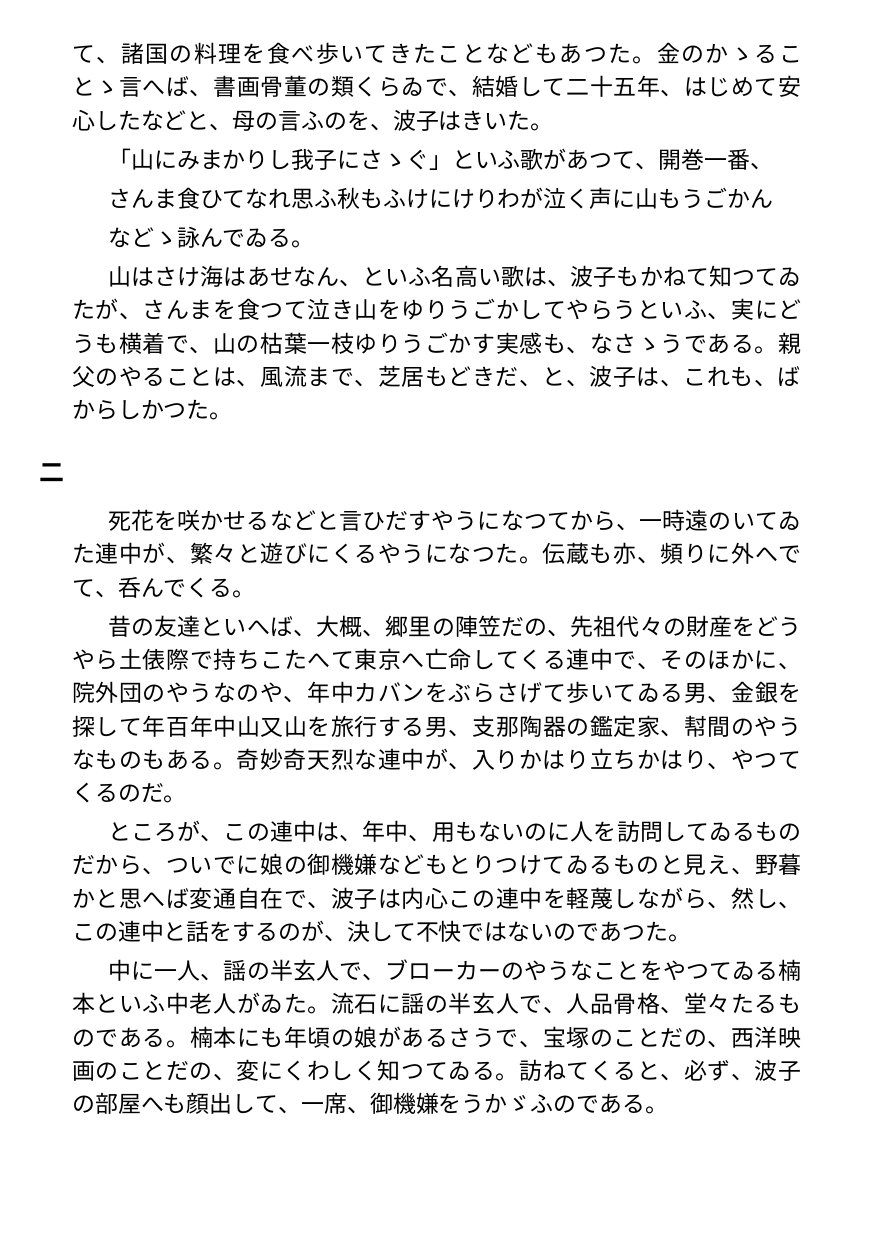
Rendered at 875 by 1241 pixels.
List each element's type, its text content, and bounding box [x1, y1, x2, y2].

text 山はさけ海はあせなん、といふ名高い歌は、波子もかねて知つてゐたが、さんまを食つて泣き山をゆりうごかしてやらうといふ、実にどうも横着で、山の枯葉一枝ゆりうごかす実感も、なさゝうである。親父のやることは、風流まで、芝居もどきだ、と、波子は、これも、ばからしかつた。 [72, 259, 802, 425]
text 死花を咲かせるなどと言ひだすやうになつてから、一時遠のいてゐた連中が、繁々と遊びにくるやうになつた。伝蔵も亦、頻りに外へでて、呑んでくる。 [72, 503, 802, 603]
text 昔の友達といへば、大概、郷里の陣笠だの、先祖代々の財産をどうやら土俵際で持ちこたへて東京へ亡命してくる連中で、そのほかに、院外団のやうなのや、年中カバンをぶらさげて歩いてゐる男、金銀を探して年百年中山又山を旅行する男、支那陶器の鑑定家、幇間のやうなものもある。奇妙奇天烈な連中が、入りかはり立ちかはり、やつてくるのだ。 [72, 609, 802, 808]
text 「山にみまかりし我子にさゝぐ」といふ歌があつて、開巻一番、 [72, 142, 802, 175]
text さんま食ひてなれ思ふ秋もふけにけりわが泣く声に山もうごかん [72, 181, 802, 214]
text などゝ詠んでゐる。 [72, 220, 802, 253]
text 中に一人、謡の半玄人で、ブローカーのやうなことをやつてゐる楠本といふ中老人がゐた。流石に謡の半玄人で、人品骨格、堂々たるものである。楠本にも年頃の娘があるさうで、宝塚のことだの、西洋映画のことだの、変にくわしく知つてゐる。訪ねてくると、必ず、波子の部屋へも顔出して、一席、御機嫌をうかゞふのである。 [72, 953, 802, 1119]
text て、諸国の料理を食べ歩いてきたことなどもあつた。金のかゝることゝ言へば、書画骨董の類くらゐで、結婚して二十五年、はじめて安心したなどと、母の言ふのを、波子はきいた。 [72, 36, 802, 136]
subtitle 二 [36, 449, 838, 491]
text ところが、この連中は、年中、用もないのに人を訪問してゐるものだから、ついでに娘の御機嫌などもとりつけてゐるものと見え、野暮かと思へば変通自在で、波子は内心この連中を軽蔑しながら、然し、この連中と話をするのが、決して不快ではないのであつた。 [72, 814, 802, 947]
